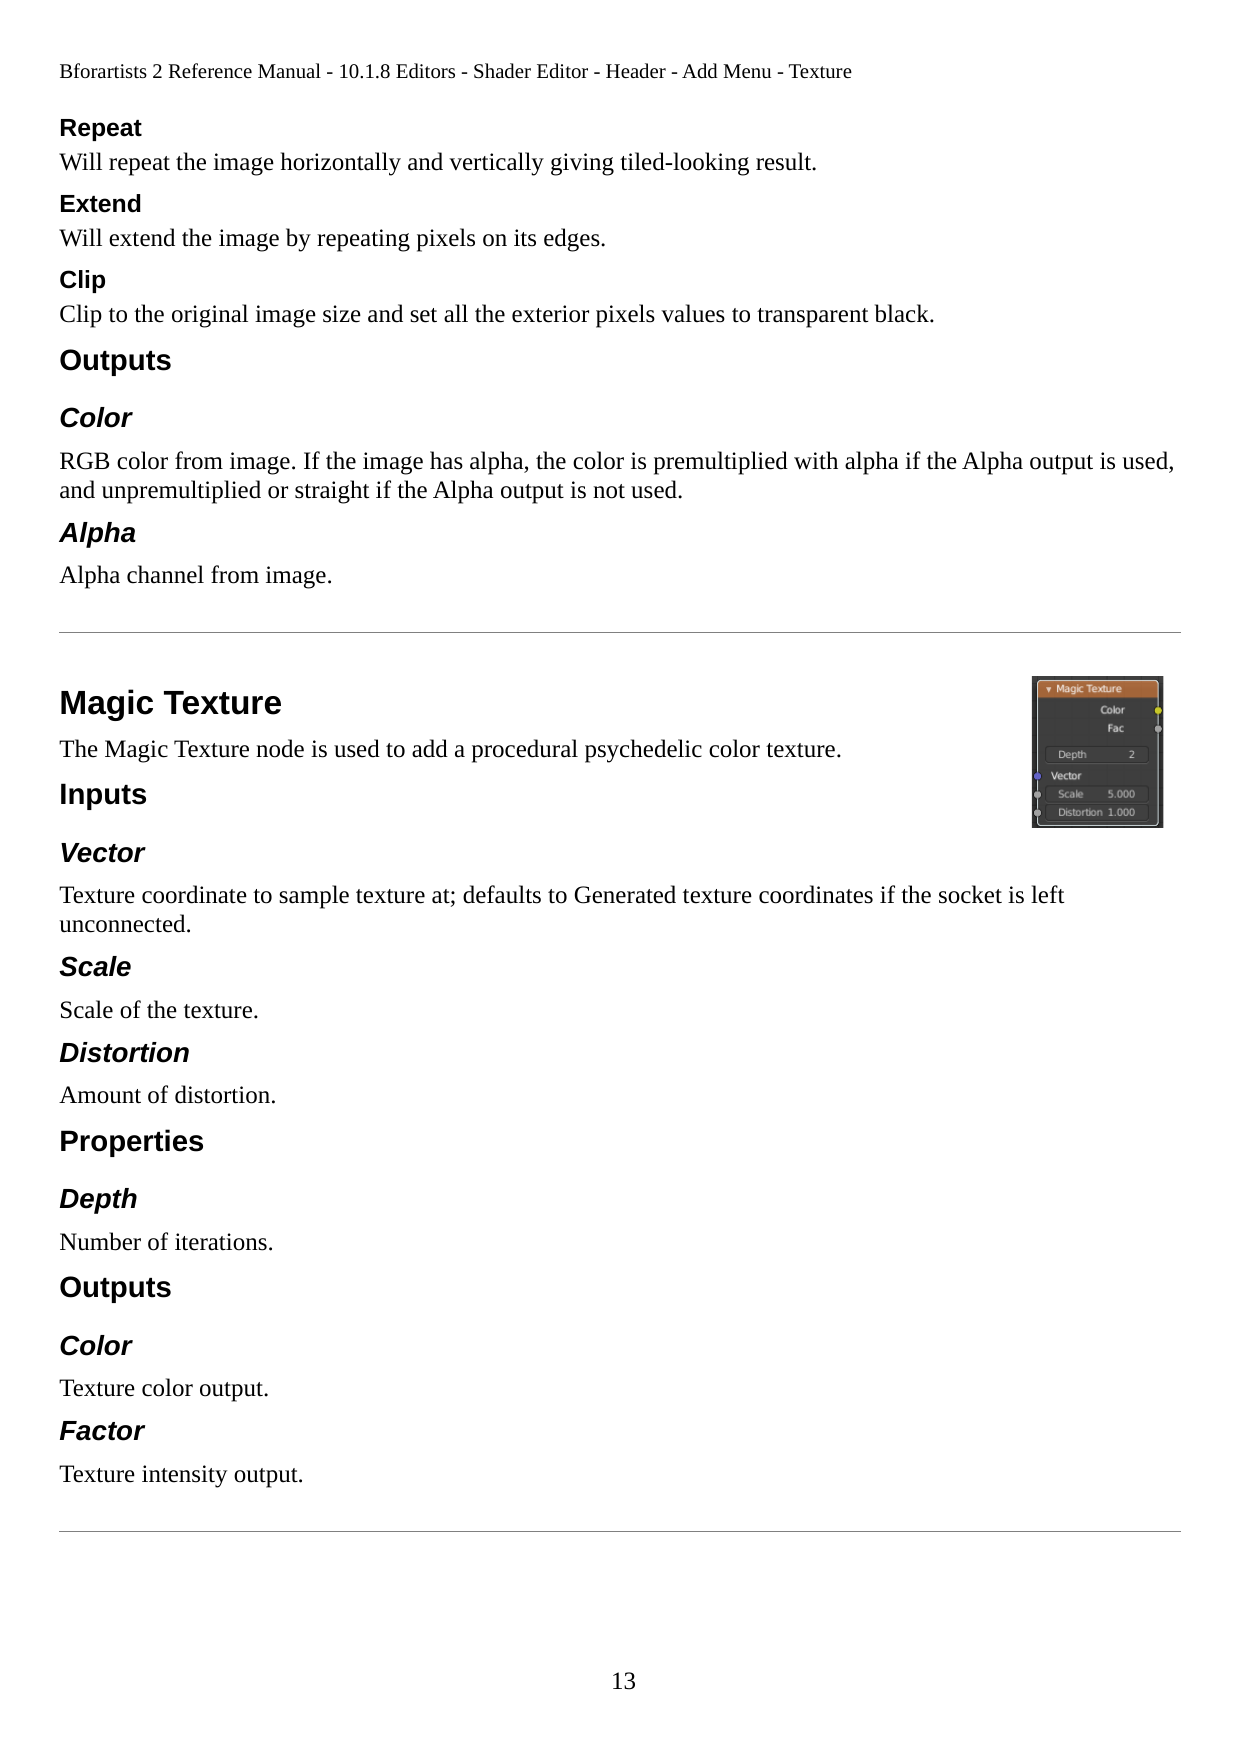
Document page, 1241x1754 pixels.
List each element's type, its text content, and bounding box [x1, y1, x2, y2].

subtitle Properties [59, 1124, 1181, 1157]
text Will extend the image by repeating pixels on its edges. [59, 223, 1181, 252]
text Scale of the texture. [59, 995, 1181, 1023]
subtitle Depth [59, 1182, 1181, 1214]
text RGB color from image. If the image has alpha, the color is premultiplied with alpha if the Alpha output is used, and unpremultiplied or straight if the Alpha output is not used. [59, 446, 1181, 503]
subtitle [1164, 683, 1181, 721]
text Clip to the original image size and set all the exterior pixels values to transparent black. [59, 299, 1181, 328]
subtitle Distortion [59, 1036, 1181, 1068]
text Texture intensity output. [59, 1459, 1181, 1488]
text The Magic Texture node is used to add a procedural psychedelic color texture. [59, 734, 1031, 763]
text Amount of distortion. [59, 1080, 1181, 1109]
subtitle Outputs [59, 1270, 1181, 1304]
subtitle Factor [59, 1414, 1181, 1446]
text Will repeat the image horizontally and vertically giving tiled-looking result. [59, 147, 1181, 176]
subtitle Clip [59, 265, 1181, 293]
text Number of iterations. [59, 1227, 1181, 1256]
text Alpha channel from image. [59, 560, 1181, 589]
text Texture coordinate to sample texture at; defaults to Generated texture coordinates if the socket is left unconnected. [59, 880, 1181, 938]
subtitle Extend [59, 189, 1181, 217]
subtitle Inputs [59, 777, 1031, 811]
text Texture color output. [59, 1373, 1181, 1402]
subtitle Color [59, 1329, 1181, 1361]
subtitle Color [59, 402, 1181, 433]
subtitle Alpha [59, 516, 1181, 548]
subtitle Vector [59, 836, 1181, 868]
picture [1031, 676, 1164, 828]
subtitle Repeat [59, 113, 1181, 141]
subtitle Scale [59, 950, 1181, 982]
subtitle Magic Texture [59, 683, 1031, 721]
subtitle [1164, 777, 1181, 811]
subtitle Outputs [59, 343, 1181, 377]
